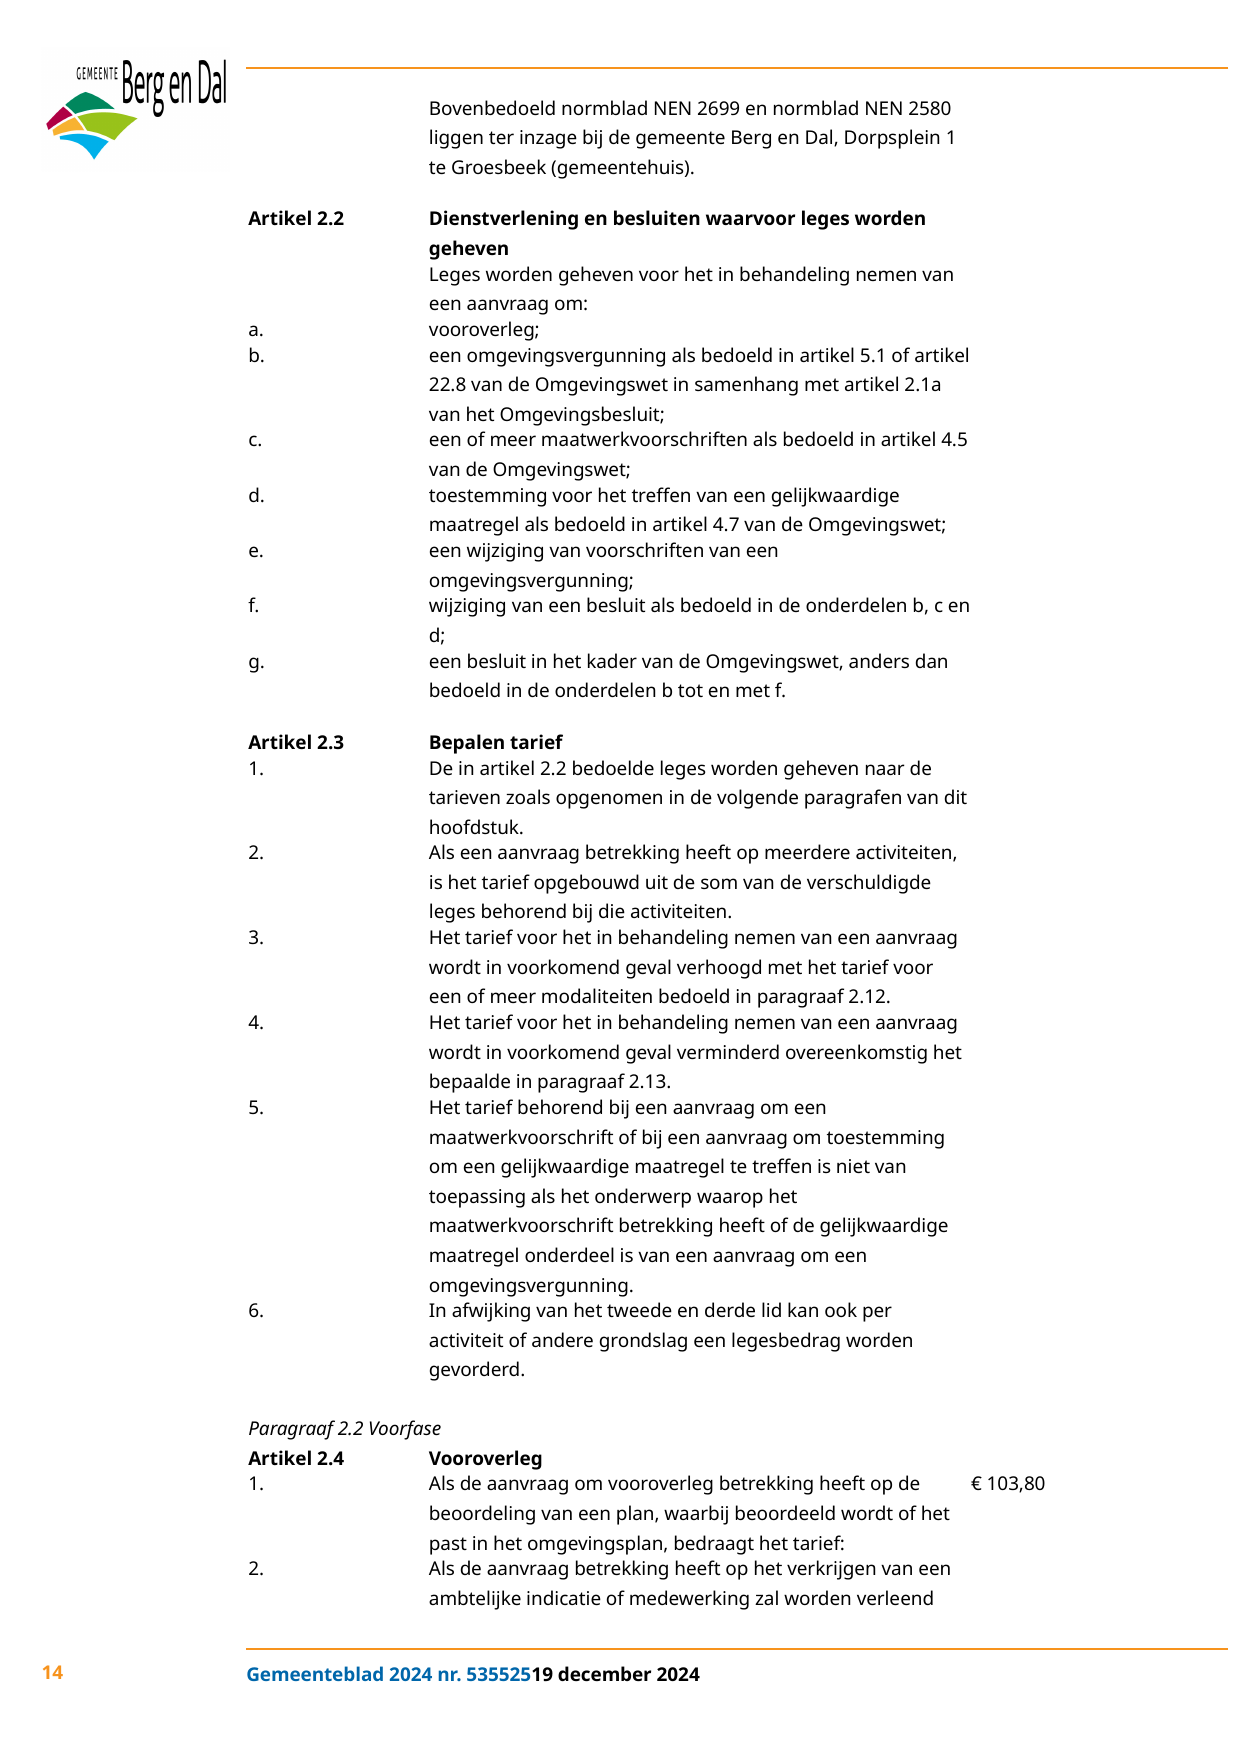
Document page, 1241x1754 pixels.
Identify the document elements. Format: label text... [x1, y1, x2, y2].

table_cell [971, 180, 1152, 205]
table_cell toestemming voor het treffen van een gelijkwaardige maatregel als bedoeld in artikel 4.7 van de Omgevingswet; [429, 482, 971, 537]
table_cell Als de aanvraag om vooroverleg betrekking heeft op de beoordeling van een plan, waarbij beoordeeld wordt of het past in het omgevingsplan, bedraagt het tarief: [429, 1471, 971, 1556]
table_cell c. [248, 427, 429, 482]
table_cell [971, 729, 1152, 755]
table_cell [429, 703, 971, 729]
table_cell Artikel 2.2 [248, 205, 429, 261]
table_cell Het tarief behorend bij een aanvraag om een maatwerkvoorschrift of bij een aanvraag om toestemming om een gelijkwaardige maatregel te treffen is niet van toepassing als het onderwerp waarop het maatwerkvoorschrift betrekking heeft of de gelijkwaardige maatregel onderdeel is van een aanvraag om een omgevingsvergunning. [429, 1094, 971, 1297]
table_cell [248, 703, 429, 729]
table_cell een omgevingsvergunning als bedoeld in artikel 5.1 of artikel 22.8 van de Omgevingswet in samenhang met artikel 2.1a van het Omgevingsbesluit; [429, 342, 971, 427]
table_cell [971, 537, 1152, 593]
table_cell [971, 593, 1152, 648]
table_cell [429, 180, 971, 205]
table_cell d. [248, 482, 429, 537]
table_cell vooroverleg; [429, 316, 971, 342]
table_cell een of meer maatwerkvoorschriften als bedoeld in artikel 4.5 van de Omgevingswet; [429, 427, 971, 482]
table_cell Leges worden geheven voor het in behandeling nemen van een aanvraag om: [429, 261, 971, 316]
table_cell a. [248, 316, 429, 342]
table_cell € 103,80 [971, 1471, 1152, 1556]
table_cell Als de aanvraag betrekking heeft op het verkrijgen van een ambtelijke indicatie of medewerking zal worden verleend [429, 1556, 971, 1611]
table_cell [971, 261, 1152, 316]
table_cell een besluit in het kader van de Omgevingswet, anders dan bedoeld in de onderdelen b tot en met f. [429, 648, 971, 703]
table_header Vooroverleg [429, 1445, 971, 1471]
table_cell [971, 95, 1152, 180]
table_cell [971, 342, 1152, 427]
picture [41, 47, 231, 172]
text Paragraaf 2.2 Voorfase [248, 1415, 1152, 1441]
table_cell Bovenbedoeld normblad NEN 2699 en normblad NEN 2580 liggen ter inzage bij de gemeente Berg en Dal, Dorpsplein 1 te Groesbeek (gemeentehuis). [429, 95, 971, 180]
table_cell Dienstverlening en besluiten waarvoor leges worden geheven [429, 205, 971, 261]
table_cell 1. [248, 1471, 429, 1556]
table_cell [248, 180, 429, 205]
table_cell [971, 1556, 1152, 1611]
table_cell Bepalen tarief [429, 729, 971, 755]
table_cell [971, 1298, 1152, 1382]
table_cell 6. [248, 1298, 429, 1382]
table_cell [971, 1094, 1152, 1297]
table_cell [971, 205, 1152, 261]
table_cell 3. [248, 925, 429, 1009]
table_cell 1. [248, 755, 429, 839]
table_cell g. [248, 648, 429, 703]
table_cell [971, 840, 1152, 924]
table_cell [971, 925, 1152, 1009]
table_cell [248, 261, 429, 316]
table_cell 4. [248, 1009, 429, 1094]
table_cell [971, 648, 1152, 703]
table_cell een wijziging van voorschriften van een omgevingsvergunning; [429, 537, 971, 593]
table_cell e. [248, 537, 429, 593]
table_cell 2. [248, 1556, 429, 1611]
table_cell [971, 755, 1152, 839]
table_cell Het tarief voor het in behandeling nemen van een aanvraag wordt in voorkomend geval verhoogd met het tarief voor een of meer modaliteiten bedoeld in paragraaf 2.12. [429, 925, 971, 1009]
table_cell 2. [248, 840, 429, 924]
table_cell f. [248, 593, 429, 648]
table_cell Als een aanvraag betrekking heeft op meerdere activiteiten, is het tarief opgebouwd uit de som van de verschuldigde leges behorend bij die activiteiten. [429, 840, 971, 924]
table_cell In afwijking van het tweede en derde lid kan ook per activiteit of andere grondslag een legesbedrag worden gevorderd. [429, 1298, 971, 1382]
table_cell [971, 1009, 1152, 1094]
table_cell [971, 703, 1152, 729]
table_cell 5. [248, 1094, 429, 1297]
table_cell [248, 95, 429, 180]
table_cell b. [248, 342, 429, 427]
table_cell [971, 427, 1152, 482]
table_cell [971, 482, 1152, 537]
table_cell De in artikel 2.2 bedoelde leges worden geheven naar de tarieven zoals opgenomen in de volgende paragrafen van dit hoofdstuk. [429, 755, 971, 839]
table_cell Het tarief voor het in behandeling nemen van een aanvraag wordt in voorkomend geval verminderd overeenkomstig het bepaalde in paragraaf 2.13. [429, 1009, 971, 1094]
table_header [971, 1445, 1152, 1471]
table_cell wijziging van een besluit als bedoeld in de onderdelen b, c en d; [429, 593, 971, 648]
table_cell [971, 316, 1152, 342]
table_cell Artikel 2.3 [248, 729, 429, 755]
table_header Artikel 2.4 [248, 1445, 429, 1471]
